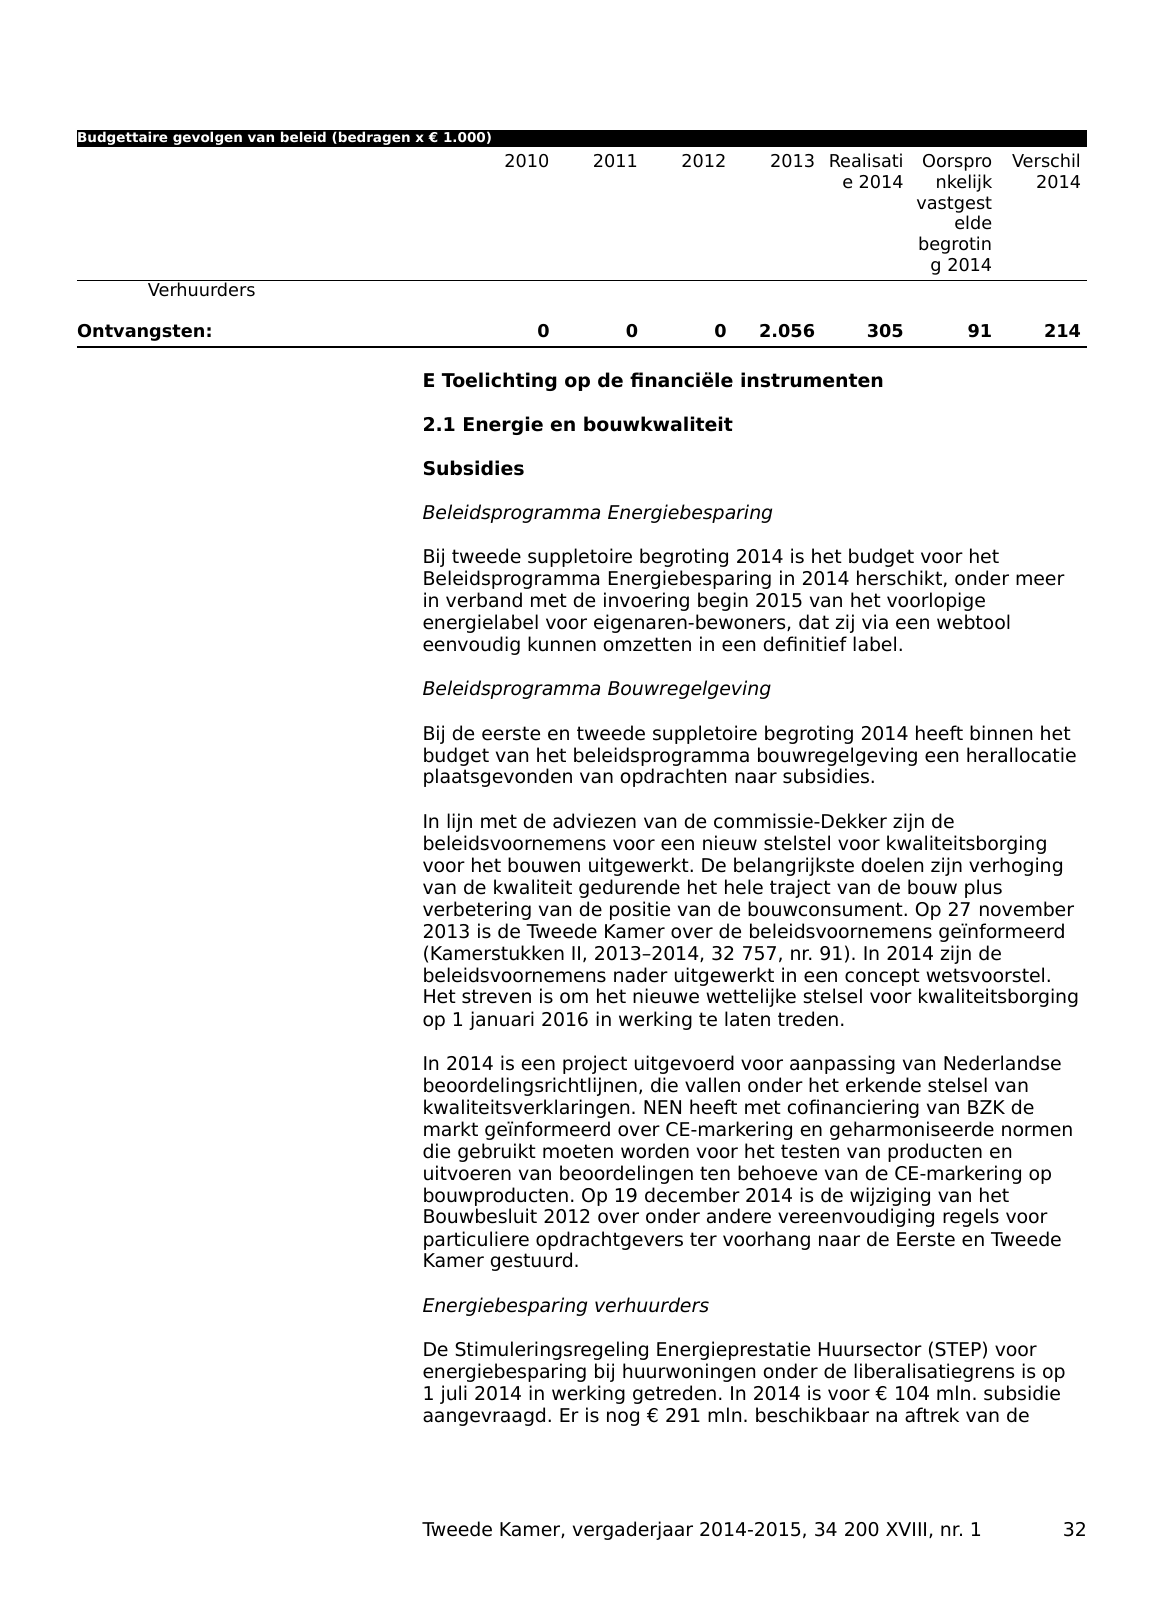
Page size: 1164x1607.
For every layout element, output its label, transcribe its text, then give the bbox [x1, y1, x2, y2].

text Bij de eerste en tweede suppletoire begroting 2014 heeft binnen het budget van het beleidsprogramma bouwregelgeving een herallocatie plaatsgevonden van opdrachten naar subsidies. [422, 722, 1087, 788]
table_header Budgettaire gevolgen van beleid (bedragen x € 1.000) [77, 130, 1087, 146]
table_cell [821, 300, 909, 321]
table_cell 2.056 [732, 321, 821, 346]
table_cell [732, 281, 821, 300]
table_cell [998, 281, 1087, 300]
text Bij tweede suppletoire begroting 2014 is het budget voor het Beleidsprogramma Energiebesparing in 2014 herschikt, onder meer in verband met de invoering begin 2015 van het voorlopige energielabel voor eigenaren-bewoners, dat zij via een webtool eenvoudig kunnen omzetten in een definitief label. [422, 546, 1087, 656]
table_cell 2013 [732, 147, 821, 280]
table_cell [142, 300, 466, 321]
table_cell Verhuurders [142, 281, 466, 300]
table_cell [555, 300, 644, 321]
table_cell 2011 [555, 147, 644, 280]
table_cell Realisatie 2014 [821, 147, 909, 280]
subtitle Energiebesparing verhuurders [422, 1294, 1087, 1317]
table_cell [77, 300, 142, 321]
table_cell 2012 [644, 147, 732, 280]
table_cell 0 [466, 321, 555, 346]
table_cell 0 [555, 321, 644, 346]
table_cell [732, 300, 821, 321]
text In lijn met de adviezen van de commissie-Dekker zijn de beleidsvoornemens voor een nieuw stelstel voor kwaliteitsborging voor het bouwen uitgewerkt. De belangrijkste doelen zijn verhoging van de kwaliteit gedurende het hele traject van de bouw plus verbetering van de positie van de bouwconsument. Op 27 november 2013 is de Tweede Kamer over de beleidsvoornemens geïnformeerd (Kamerstukken II, 2013–2014, 32 757, nr. 91). In 2014 zijn de beleidsvoornemens nader uitgewerkt in een concept wetsvoorstel. Het streven is om het nieuwe wettelijke stelsel voor kwaliteitsborging op 1 januari 2016 in werking te laten treden. [422, 811, 1087, 1030]
table_cell [142, 147, 466, 280]
table_cell [821, 281, 909, 300]
subtitle Beleidsprogramma Energiebesparing [422, 502, 1087, 524]
table_cell 91 [909, 321, 998, 346]
table_cell [466, 300, 555, 321]
subtitle 2.1 Energie en bouwkwaliteit [422, 414, 1087, 436]
subtitle E Toelichting op de financiële instrumenten [422, 369, 1087, 392]
table_cell Verschil 2014 [998, 147, 1087, 280]
subtitle Beleidsprogramma Bouwregelgeving [422, 678, 1087, 700]
table_cell [644, 300, 732, 321]
table_cell [644, 281, 732, 300]
table_cell [998, 300, 1087, 321]
table_cell Oorspronkelijk vastgestelde begroting 2014 [909, 147, 998, 280]
table_cell [466, 281, 555, 300]
table_cell Ontvangsten: [77, 321, 466, 346]
text In 2014 is een project uitgevoerd voor aanpassing van Nederlandse beoordelingsrichtlijnen, die vallen onder het erkende stelsel van kwaliteitsverklaringen. NEN heeft met cofinanciering van BZK de markt geïnformeerd over CE-markering en geharmoniseerde normen die gebruikt moeten worden voor het testen van producten en uitvoeren van beoordelingen ten behoeve van de CE-markering op bouwproducten. Op 19 december 2014 is de wijziging van het Bouwbesluit 2012 over onder andere vereenvoudiging regels voor particuliere opdrachtgevers ter voorhang naar de Eerste en Tweede Kamer gestuurd. [422, 1053, 1087, 1272]
table_cell [909, 300, 998, 321]
text De Stimuleringsregeling Energieprestatie Huursector (STEP) voor energiebesparing bij huurwoningen onder de liberalisatiegrens is op 1 juli 2014 in werking getreden. In 2014 is voor € 104 mln. subsidie aangevraagd. Er is nog € 291 mln. beschikbaar na aftrek van de [422, 1339, 1087, 1427]
table_cell 2010 [466, 147, 555, 280]
table_cell [909, 281, 998, 300]
table_cell 214 [998, 321, 1087, 346]
table_cell 0 [644, 321, 732, 346]
subtitle Subsidies [422, 458, 1087, 480]
table_cell [77, 147, 142, 280]
table_cell [555, 281, 644, 300]
table_cell [77, 281, 142, 300]
table_cell 305 [821, 321, 909, 346]
